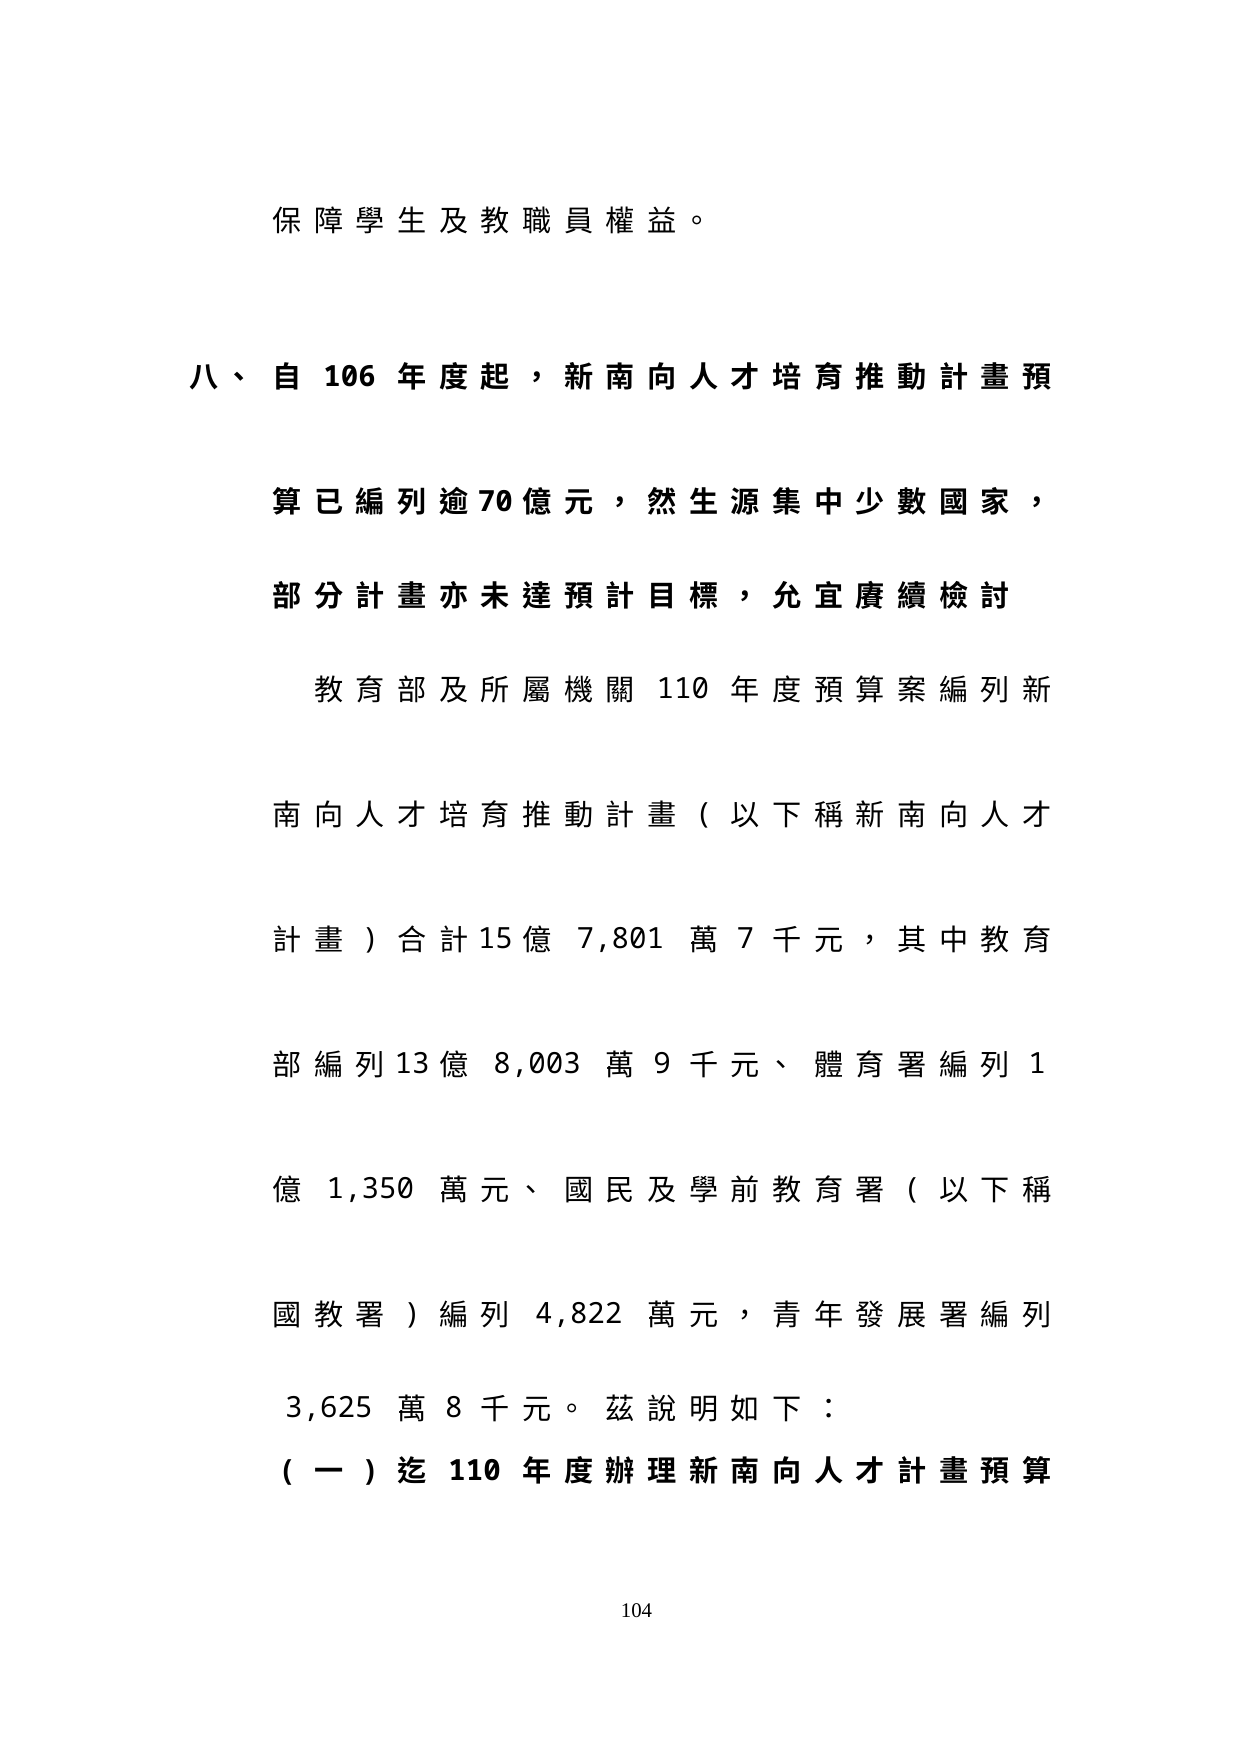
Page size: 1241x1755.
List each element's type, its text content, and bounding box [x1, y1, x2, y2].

text 八、自106年度起，新南向人才培育推動計畫預算已編列逾70億元，然生源集中少數國家，部分計畫亦未達預計目標，允宜賡續檢討 [183, 302, 1058, 615]
text 保障學生及教職員權益。 [242, 177, 1058, 240]
text 教育部及所屬機關110年度預算案編列新南向人才培育推動計畫(以下稱新南向人才計畫)合計15億7,801萬7千元，其中教育部編列13億8,003萬9千元、體育署編列1億1,350萬元、國民及學前教育署(以下稱國教署)編列4,822萬元，青年發展署編列3,625萬8千元。茲說明如下： [242, 615, 1058, 1427]
text (一)迄110年度辦理新南向人才計畫預算 [242, 1427, 1058, 1490]
